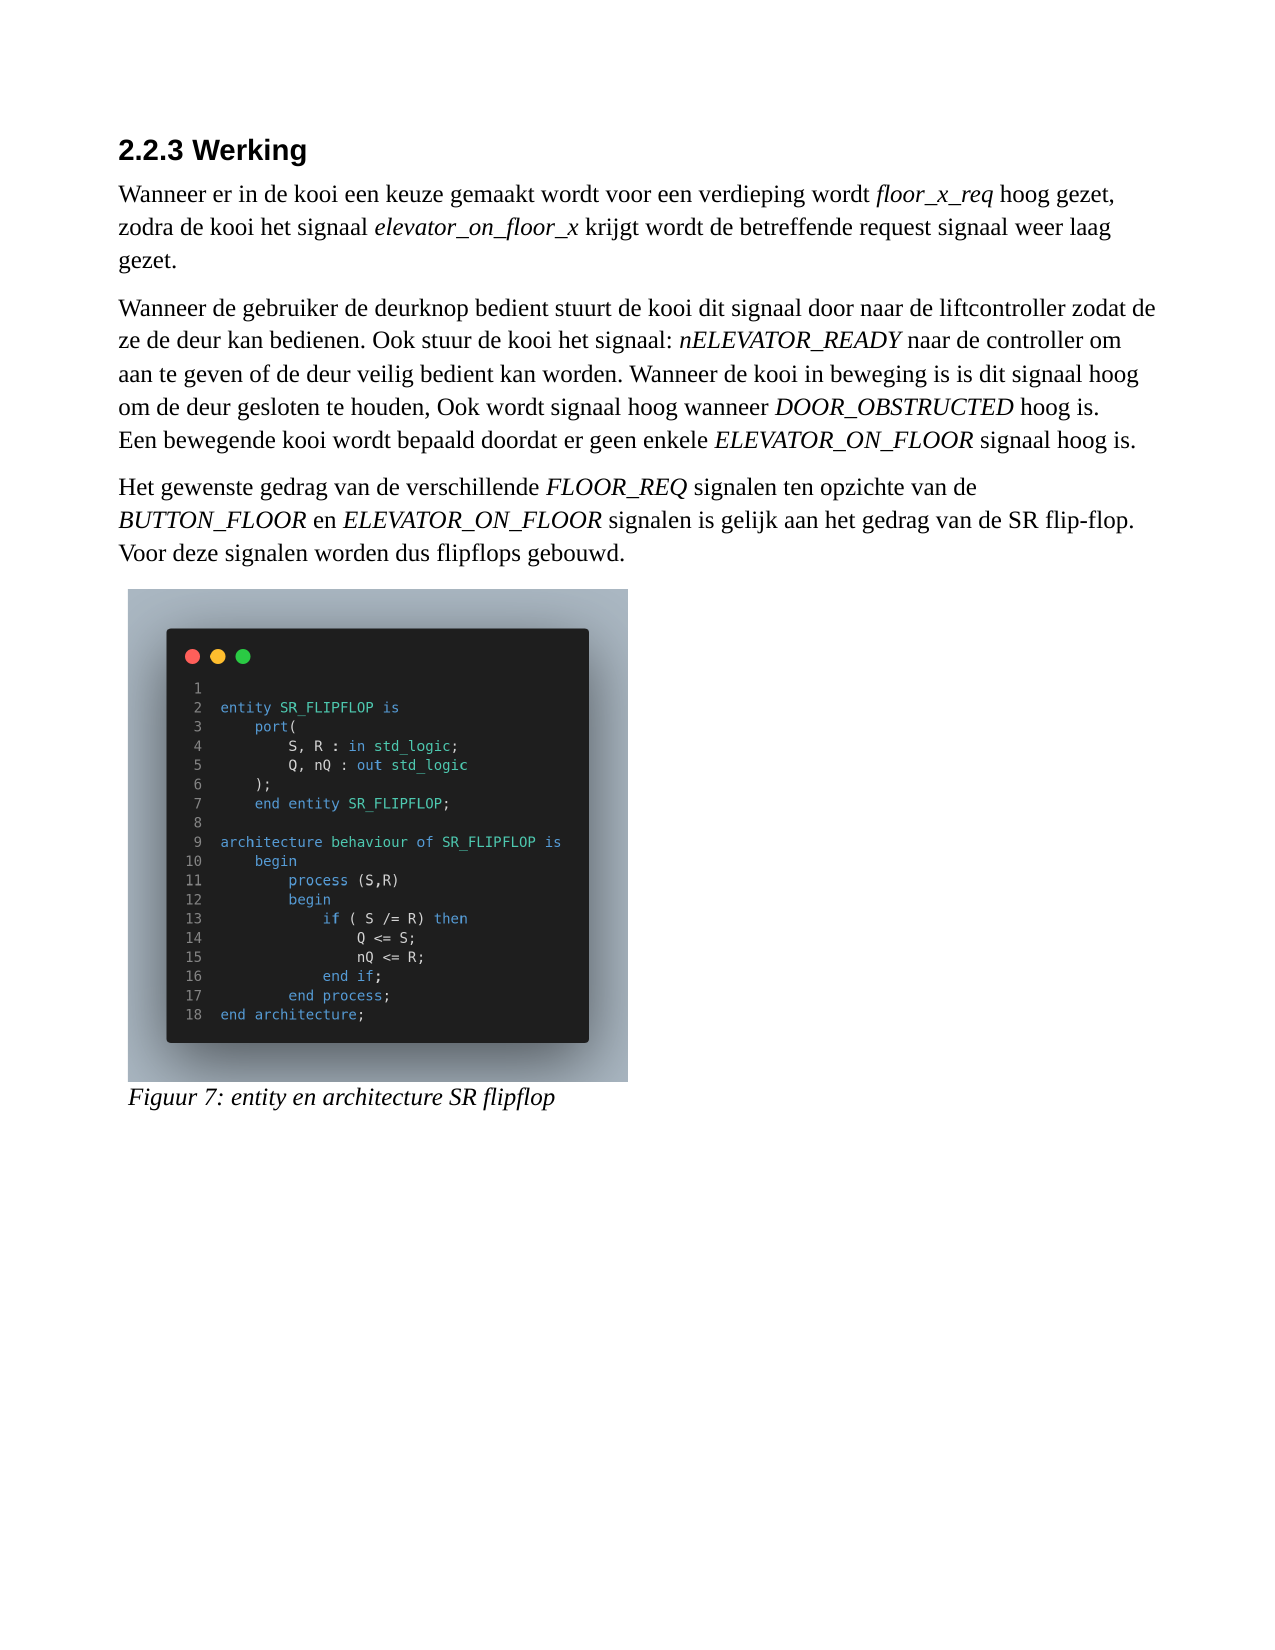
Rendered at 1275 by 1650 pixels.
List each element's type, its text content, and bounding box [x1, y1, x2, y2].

text Figuur 7: entity en architecture SR flipflop [128, 1082, 628, 1111]
picture [127, 589, 628, 1082]
text Het gewenste gedrag van de verschillende FLOOR_REQ signalen ten opzichte van de BUTTON_FLOOR en ELEVATOR_ON_FLOOR signalen is gelijk aan het gedrag van de SR flip-flop. Voor deze signalen worden dus flipflops gebouwd. [118, 472, 1157, 567]
text Wanneer er in de kooi een keuze gemaakt wordt voor een verdieping wordt floor_x_req hoog gezet, zodra de kooi het signaal elevator_on_floor_x krijgt wordt de betreffende request signaal weer laag gezet. [118, 179, 1157, 274]
text Wanneer de gebruiker de deurknop bedient stuurt de kooi dit signaal door naar de liftcontroller zodat de ze de deur kan bedienen. Ook stuur de kooi het signaal: nELEVATOR_READY naar de controller om aan te geven of de deur veilig bedient kan worden. Wanneer de kooi in beweging is is dit signaal hoog om de deur gesloten te houden, Ook wordt signaal hoog wanneer DOOR_OBSTRUCTED hoog is. Een bewegende kooi wordt bepaald doordat er geen enkele ELEVATOR_ON_FLOOR signaal hoog is. [118, 293, 1157, 453]
subtitle Werking [118, 133, 1157, 166]
